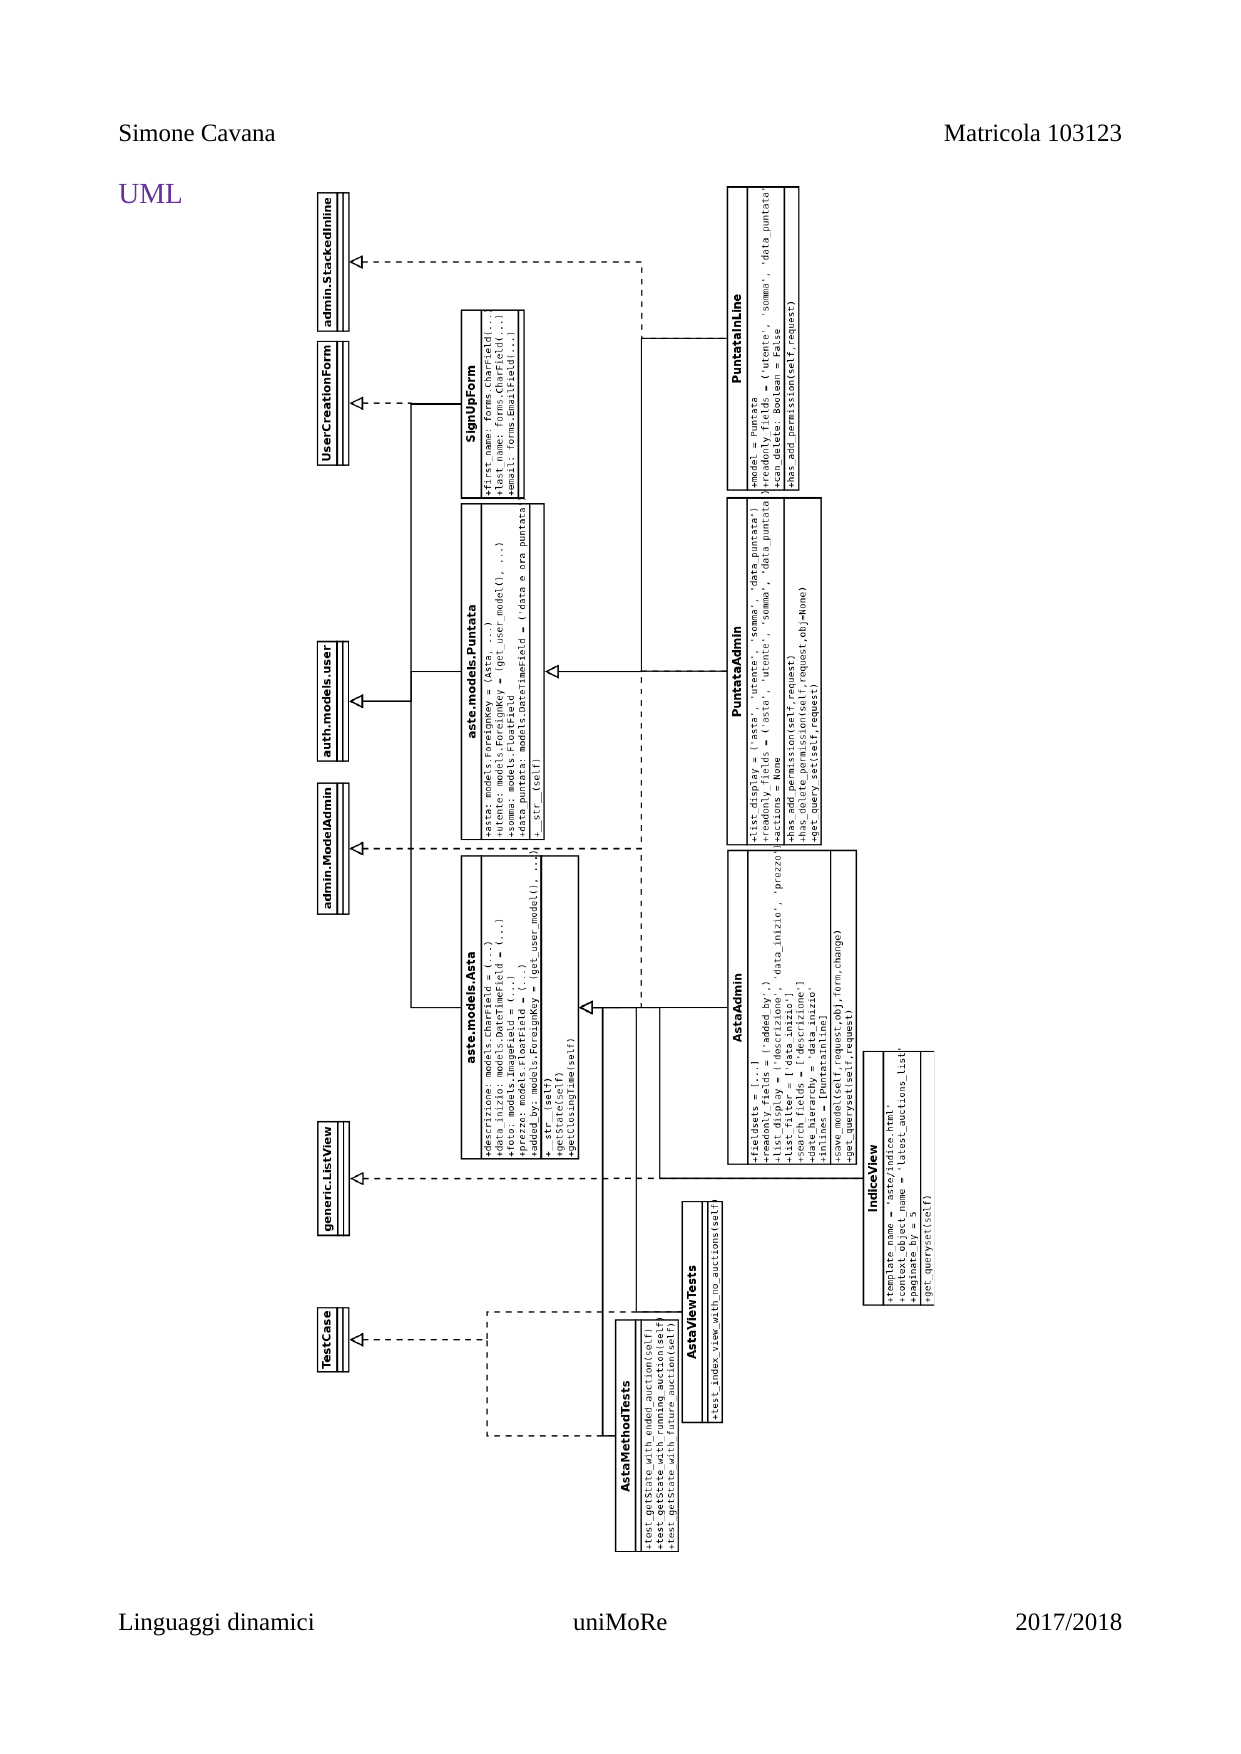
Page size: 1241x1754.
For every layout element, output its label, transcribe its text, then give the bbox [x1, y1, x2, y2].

picture [316, 186, 935, 1552]
text UML [118, 176, 1122, 210]
